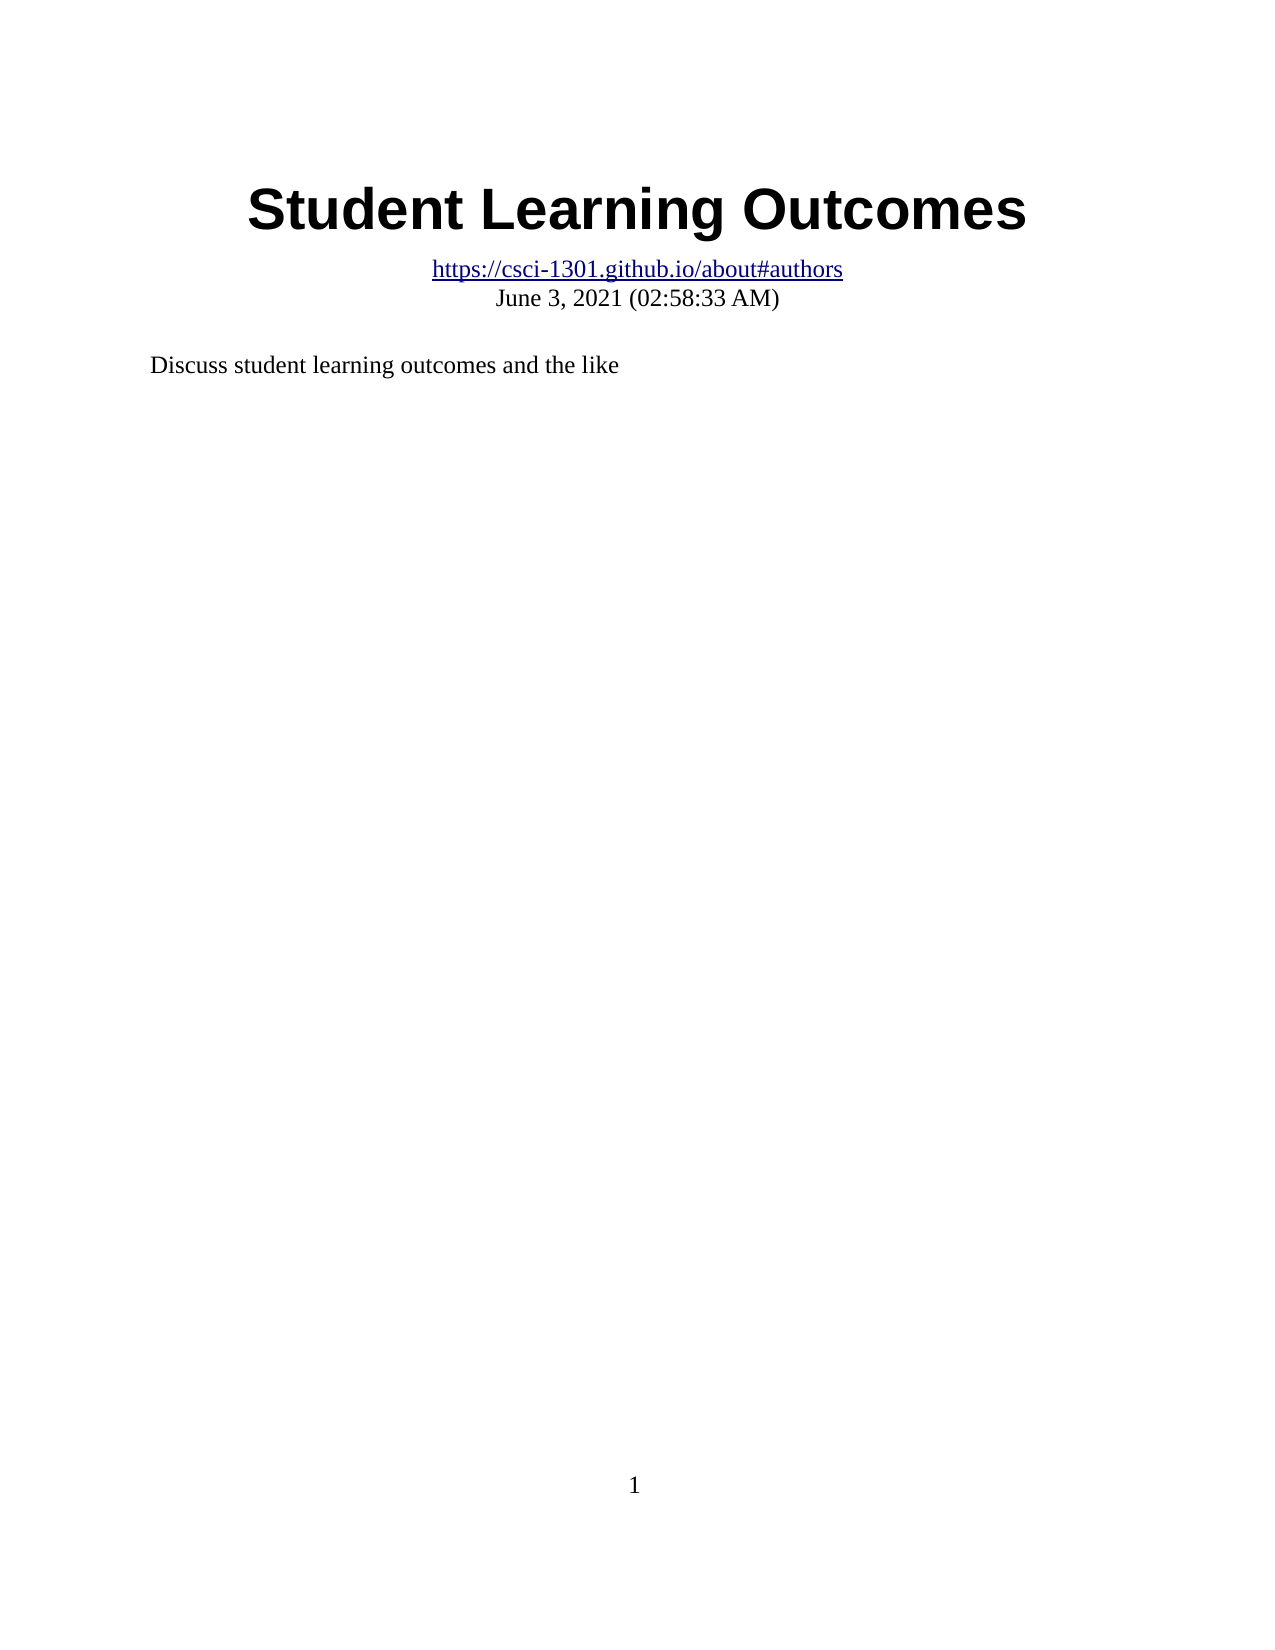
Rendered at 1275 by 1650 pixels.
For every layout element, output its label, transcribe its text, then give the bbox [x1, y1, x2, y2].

text June 3, 2021 (02:58:33 AM) [150, 283, 1125, 312]
text Discuss student learning outcomes and the like [150, 350, 1125, 378]
text https://csci-1301.github.io/about#authors [150, 254, 1125, 283]
title Student Learning Outcomes [150, 175, 1125, 242]
